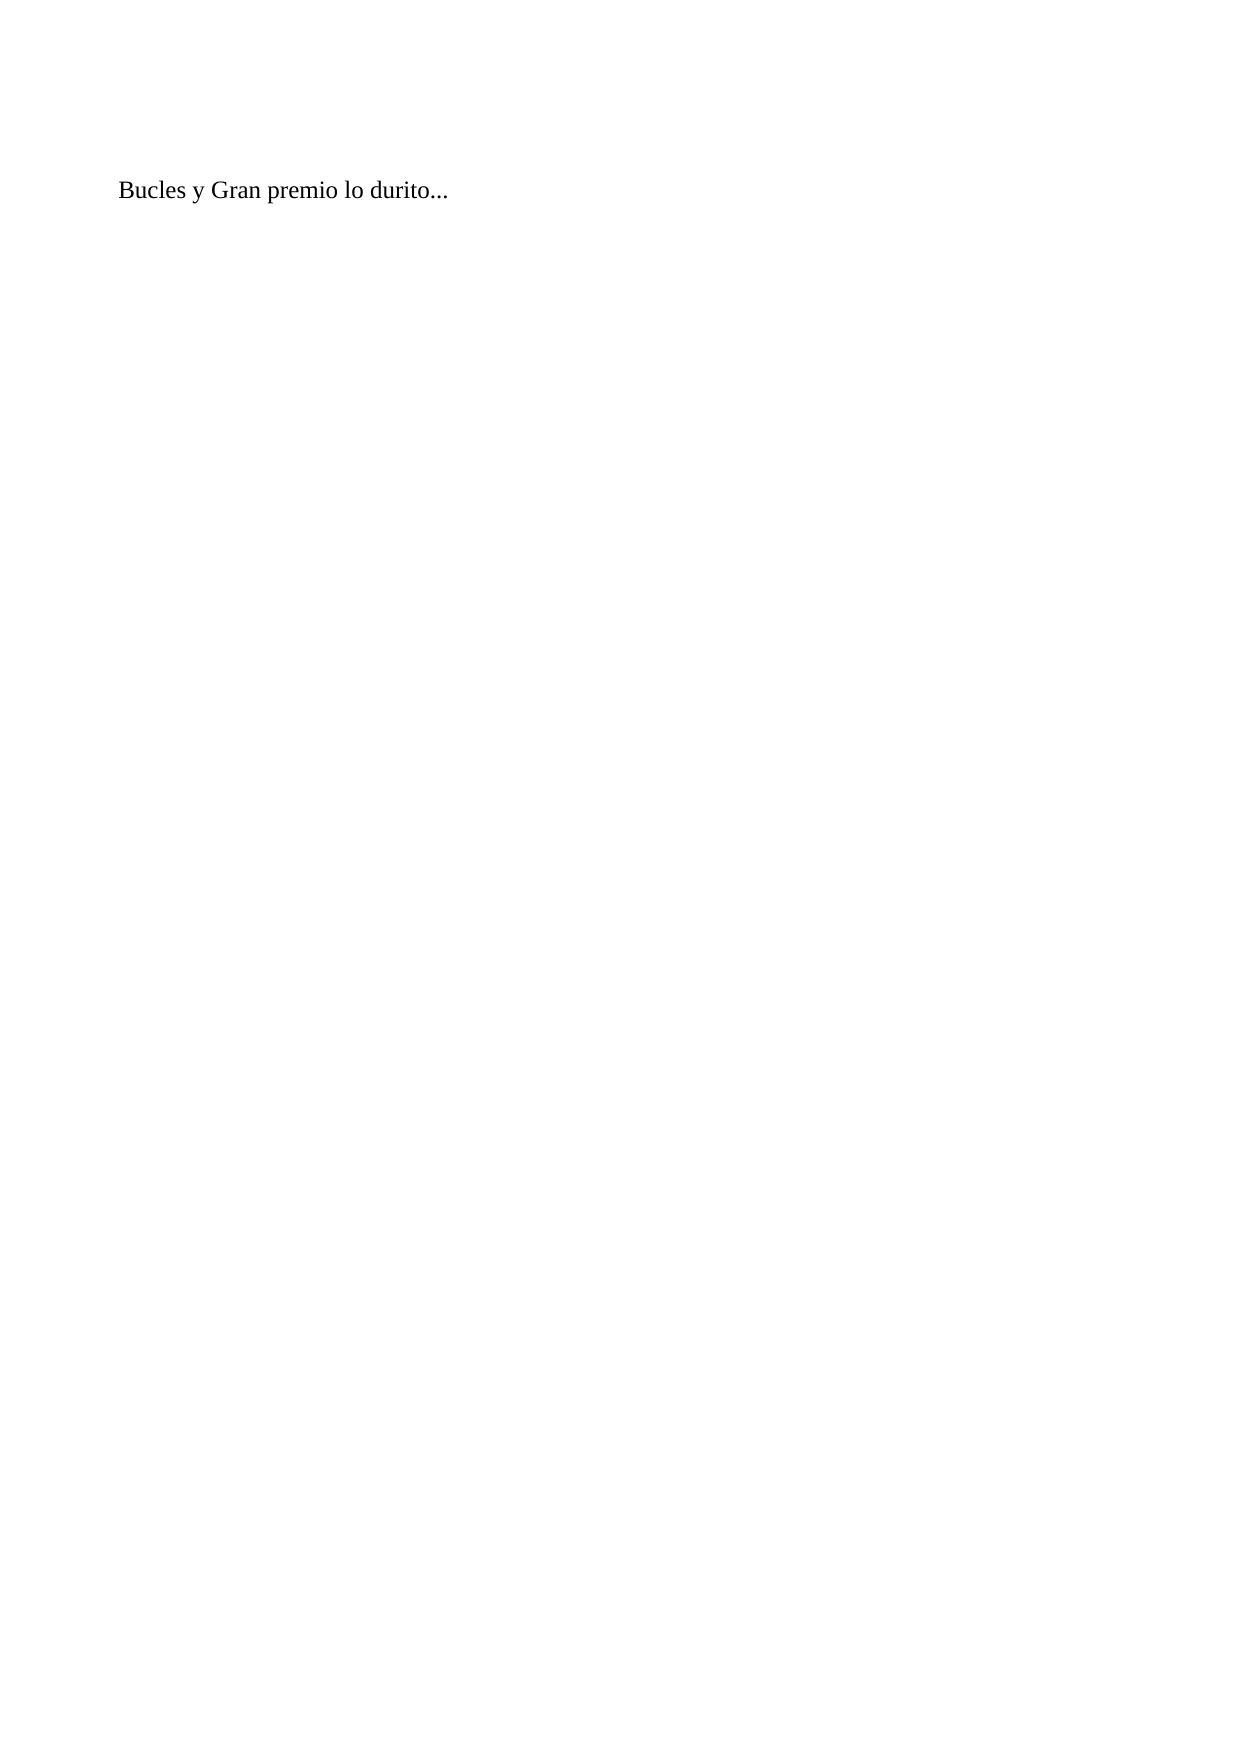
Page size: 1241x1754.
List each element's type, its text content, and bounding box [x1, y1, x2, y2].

text Bucles y Gran premio lo durito... [118, 176, 1122, 204]
